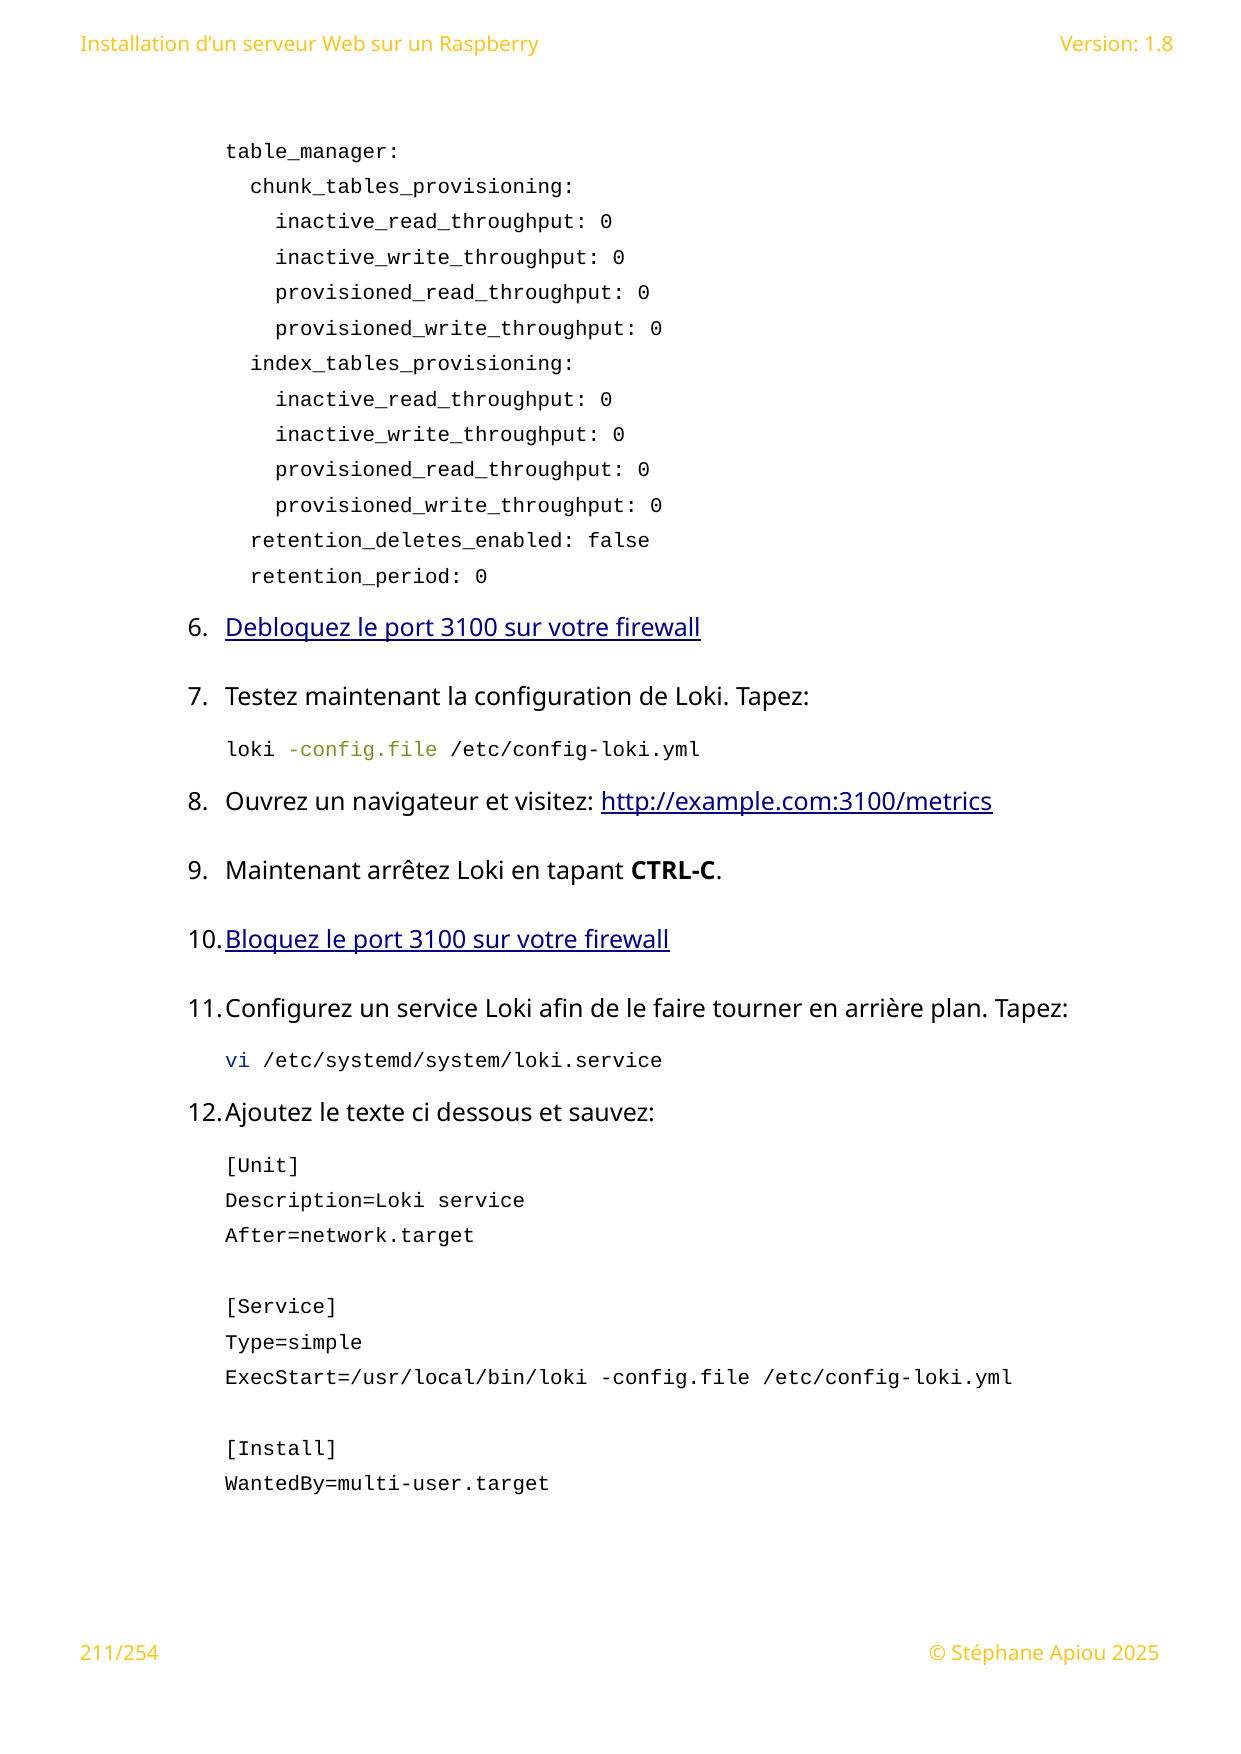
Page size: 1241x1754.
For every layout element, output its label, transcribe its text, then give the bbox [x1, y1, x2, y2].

list Type=simple [187, 1332, 1090, 1355]
list provisioned_read_throughput: 0 [187, 282, 1090, 306]
list inactive_write_throughput: 0 [187, 247, 1090, 271]
list inactive_read_throughput: 0 [187, 212, 1090, 235]
list provisioned_write_throughput: 0 [187, 495, 1090, 518]
list retention_period: 0 [187, 566, 1090, 589]
list loki -config.file /etc/config-loki.yml [187, 739, 1090, 763]
list ExecStart=/usr/local/bin/loki -config.file /etc/config-loki.yml [187, 1367, 1090, 1391]
list Configurez un service Loki afin de le faire tourner en arrière plan. Tapez: [187, 990, 1090, 1024]
list provisioned_write_throughput: 0 [187, 318, 1090, 341]
list Ajoutez le texte ci dessous et sauvez: [187, 1095, 1090, 1129]
list retention_deletes_enabled: false [187, 530, 1090, 554]
list Ouvrez un navigateur et visitez: http://example.com:3100/metrics [187, 783, 1090, 817]
list [Install] [187, 1438, 1090, 1462]
list provisioned_read_throughput: 0 [187, 459, 1090, 483]
list Description=Loki service [187, 1190, 1090, 1214]
list vi /etc/systemd/system/loki.service [187, 1050, 1090, 1074]
list Debloquez le port 3100 sur votre firewall [187, 610, 1090, 644]
list Bloquez le port 3100 sur votre firewall [187, 921, 1090, 955]
list After=network.target [187, 1226, 1090, 1249]
list WantedBy=multi-user.target [187, 1473, 1090, 1497]
list inactive_write_throughput: 0 [187, 424, 1090, 448]
list [Unit] [187, 1155, 1090, 1178]
list Testez maintenant la configuration de Loki. Tapez: [187, 679, 1090, 713]
list index_tables_provisioning: [187, 353, 1090, 377]
list chunk_tables_provisioning: [187, 176, 1090, 200]
list table_manager: [187, 141, 1090, 164]
list Maintenant arrêtez Loki en tapant CTRL-C. [187, 852, 1090, 886]
list inactive_read_throughput: 0 [187, 389, 1090, 412]
list [Service] [187, 1296, 1090, 1320]
